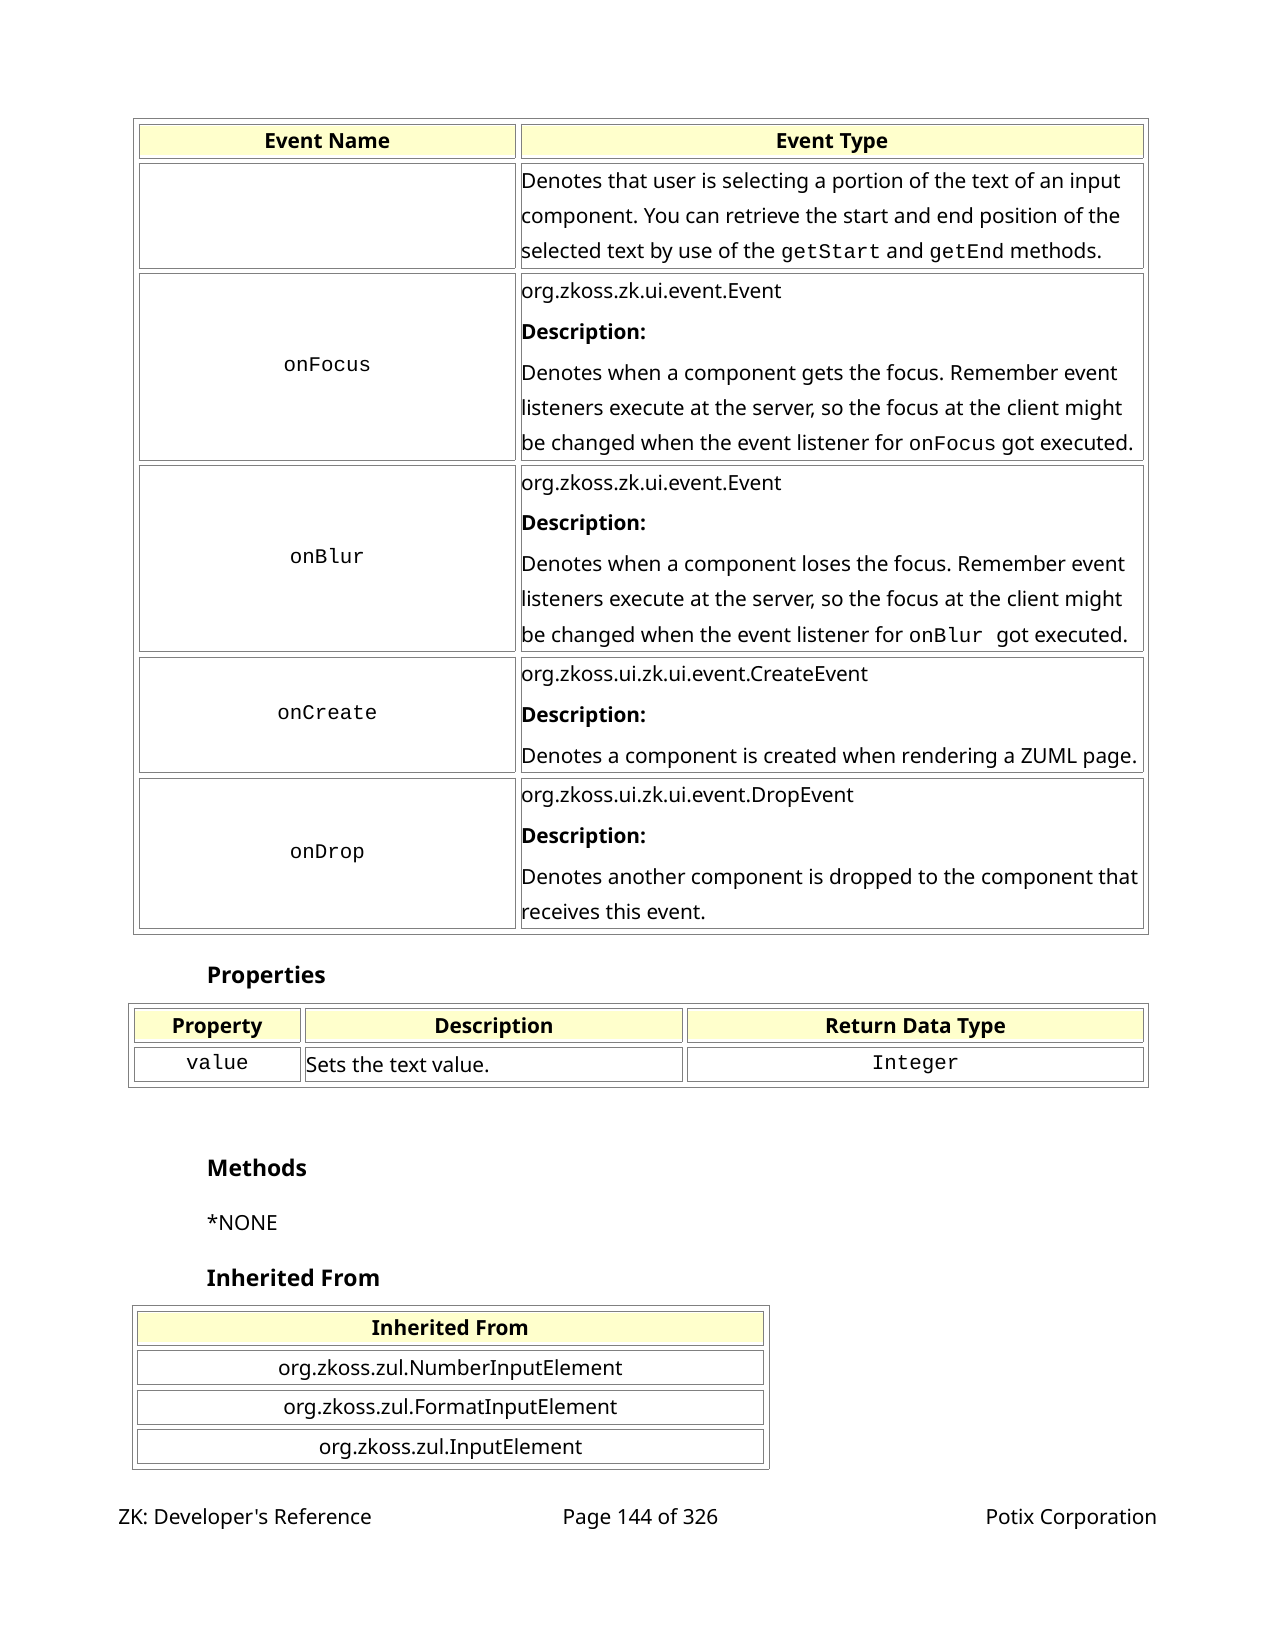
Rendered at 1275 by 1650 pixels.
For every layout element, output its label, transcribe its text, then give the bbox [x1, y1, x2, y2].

table_cell org.zkoss.zk.ui.event.Event Description: Denotes when a component loses the focus. Remember event listeners execute at the server, so the focus at the client might be changed when the event listener for onBlur got executed. [518, 460, 1146, 651]
table_cell org.zkoss.zul.FormatInputElement [134, 1384, 766, 1424]
subtitle Methods [207, 1152, 1157, 1183]
table_header Property [131, 1004, 303, 1042]
table_cell org.zkoss.zk.ui.event.Event Description: Denotes when a component gets the focus. Remember event listeners execute at the server, so the focus at the client might be changed when the event listener for onFocus got executed. [518, 268, 1146, 459]
text *NONE [207, 1208, 1157, 1236]
table_header Description [303, 1004, 685, 1042]
table_header Event Name [136, 119, 518, 158]
table_cell org.zkoss.zul.NumberInputElement [134, 1345, 766, 1384]
table_cell org.zkoss.zul.InputElement [134, 1424, 766, 1463]
table_header Inherited From [134, 1306, 766, 1345]
table_cell Sets the text value. [303, 1042, 685, 1081]
table_cell onFocus [136, 268, 518, 459]
table_cell value [131, 1042, 303, 1081]
table_cell onBlur [136, 460, 518, 651]
table_cell Denotes that user is selecting a portion of the text of an input component. You can retrieve the start and end position of the selected text by use of the getStart and getEnd methods. [518, 158, 1146, 268]
table_cell Integer [685, 1042, 1146, 1081]
table_cell [136, 158, 518, 268]
table_cell org.zkoss.ui.zk.ui.event.DropEvent Description: Denotes another component is dropped to the component that receives this event. [518, 772, 1146, 928]
table_header Event Type [518, 119, 1146, 158]
subtitle Inherited From [207, 1261, 1157, 1293]
table_cell org.zkoss.ui.zk.ui.event.CreateEvent Description: Denotes a component is created when rendering a ZUML page. [518, 651, 1146, 772]
table_cell onCreate [136, 651, 518, 772]
subtitle Properties [207, 959, 1157, 990]
table_header Return Data Type [685, 1004, 1146, 1042]
table_cell onDrop [136, 772, 518, 928]
